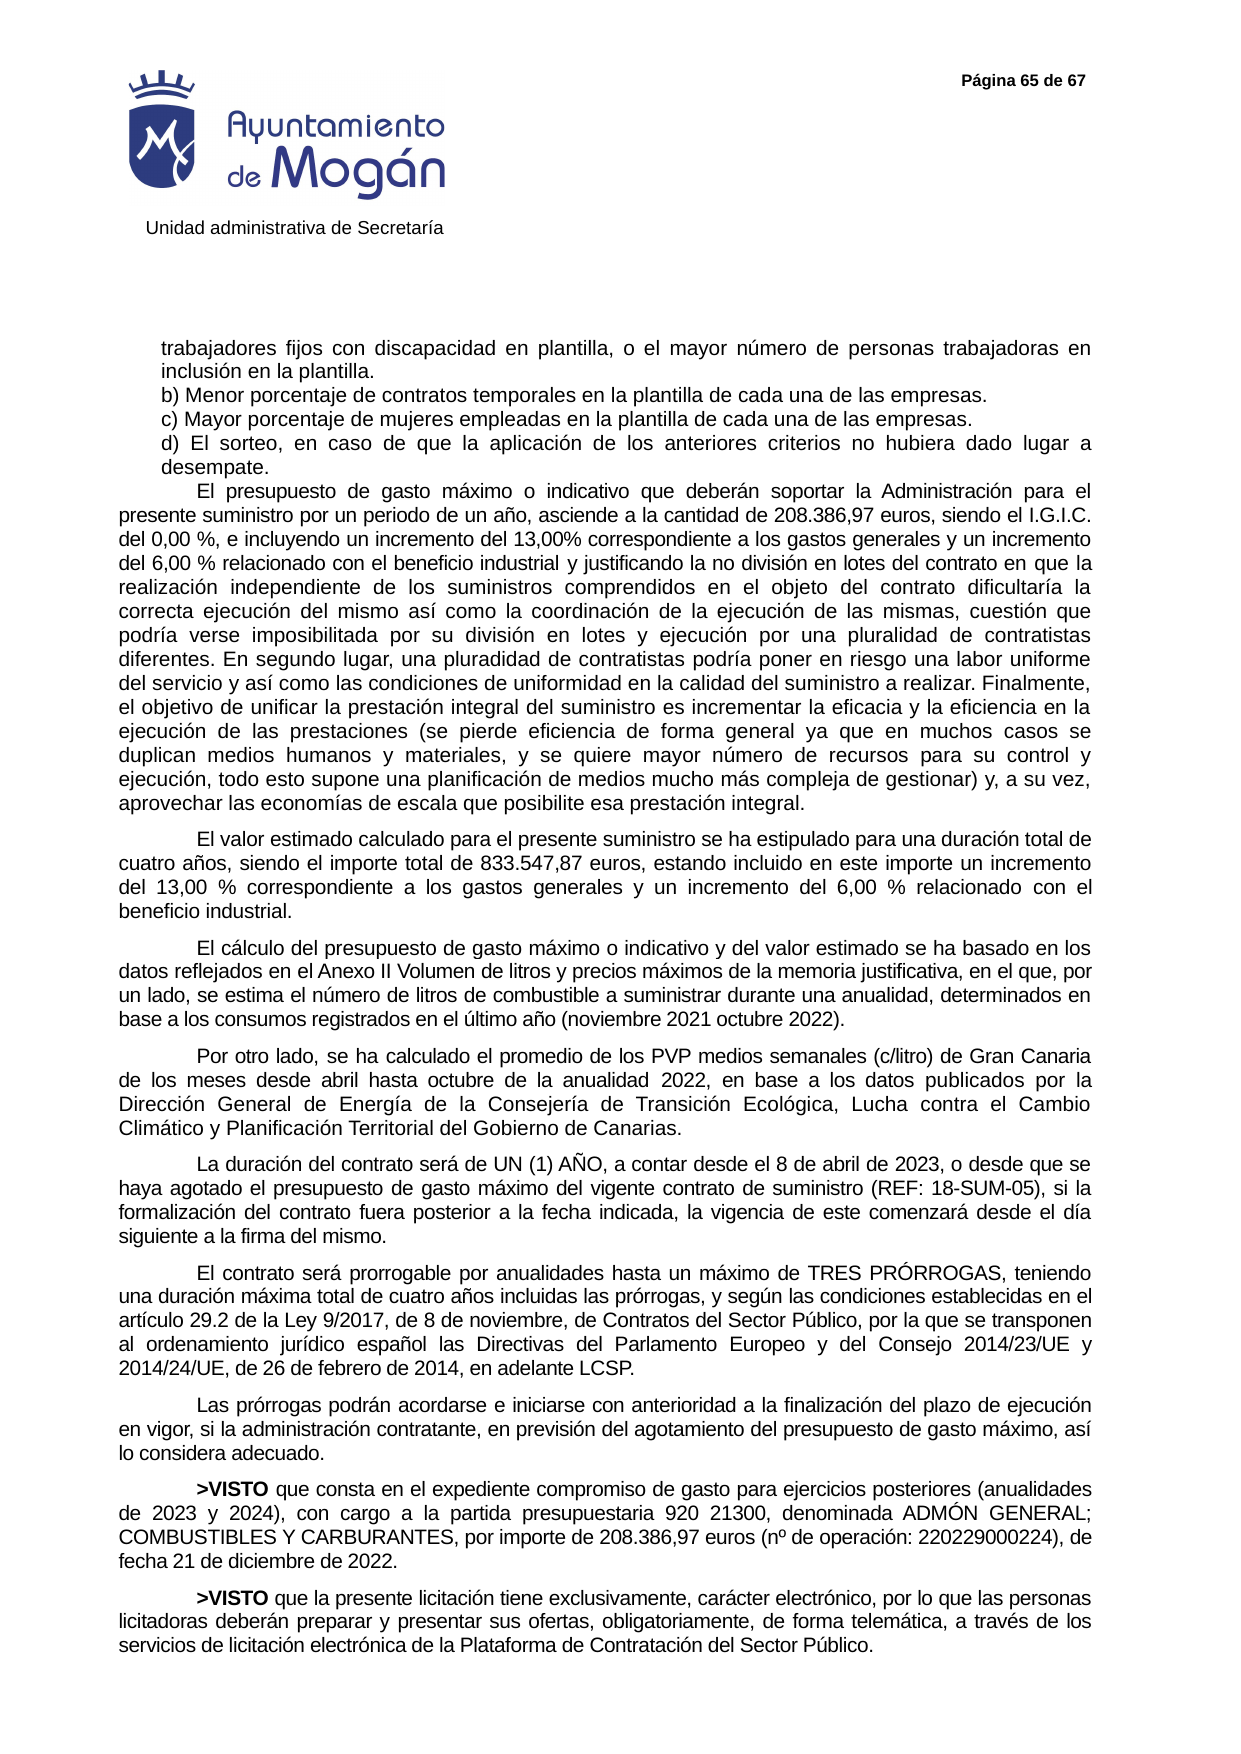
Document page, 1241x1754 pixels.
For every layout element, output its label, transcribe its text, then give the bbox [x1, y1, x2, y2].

text Las prórrogas podrán acordarse e iniciarse con anterioridad a la finalización del plazo de ejecución en vigor, si la administración contratante, en previsión del agotamiento del presupuesto de gasto máximo, así lo considera adecuado. [118, 1393, 1092, 1464]
text El contrato será prorrogable por anualidades hasta un máximo de TRES PRÓRROGAS, teniendo una duración máxima total de cuatro años incluidas las prórrogas, y según las condiciones establecidas en el artículo 29.2 de la Ley 9/2017, de 8 de noviembre, de Contratos del Sector Público, por la que se transponen al ordenamiento jurídico español las Directivas del Parlamento Europeo y del Consejo 2014/23/UE y 2014/24/UE, de 26 de febrero de 2014, en adelante LCSP. [118, 1260, 1092, 1380]
text Por otro lado, se ha calculado el promedio de los PVP medios semanales (c/litro) de Gran Canaria de los meses desde abril hasta octubre de la anualidad 2022, en base a los datos publicados por la Dirección General de Energía de la Consejería de Transición Ecológica, Lucha contra el Cambio Climático y Planificación Territorial del Gobierno de Canarias. [118, 1044, 1092, 1139]
text >VISTO que la presente licitación tiene exclusivamente, carácter electrónico, por lo que las personas licitadoras deberán preparar y presentar sus ofertas, obligatoriamente, de forma telemática, a través de los servicios de licitación electrónica de la Plataforma de Contratación del Sector Público. [118, 1585, 1092, 1657]
text b) Menor porcentaje de contratos temporales en la plantilla de cada una de las empresas. [161, 383, 1092, 407]
text El presupuesto de gasto máximo o indicativo que deberán soportar la Administración para el presente suministro por un periodo de un año, asciende a la cantidad de 208.386,97 euros, siendo el I.G.I.C. del 0,00 %, e incluyendo un incremento del 13,00% correspondiente a los gastos generales y un incremento del 6,00 % relacionado con el beneficio industrial y justificando la no división en lotes del contrato en que la realización independiente de los suministros comprendidos en el objeto del contrato dificultaría la correcta ejecución del mismo así como la coordinación de la ejecución de las mismas, cuestión que podría verse imposibilitada por su división en lotes y ejecución por una pluralidad de contratistas diferentes. En segundo lugar, una pluradidad de contratistas podría poner en riesgo una labor uniforme del servicio y así como las condiciones de uniformidad en la calidad del suministro a realizar. Finalmente, el objetivo de unificar la prestación integral del suministro es incrementar la eficacia y la eficiencia en la ejecución de las prestaciones (se pierde eficiencia de forma general ya que en muchos casos se duplican medios humanos y materiales, y se quiere mayor número de recursos para su control y ejecución, todo esto supone una planificación de medios mucho más compleja de gestionar) y, a su vez, aprovechar las economías de escala que posibilite esa prestación integral. [118, 479, 1092, 814]
text El cálculo del presupuesto de gasto máximo o indicativo y del valor estimado se ha basado en los datos reflejados en el Anexo II Volumen de litros y precios máximos de la memoria justificativa, en el que, por un lado, se estima el número de litros de combustible a suministrar durante una anualidad, determinados en base a los consumos registrados en el último año (noviembre 2021 octubre 2022). [118, 935, 1092, 1031]
text El valor estimado calculado para el presente suministro se ha estipulado para una duración total de cuatro años, siendo el importe total de 833.547,87 euros, estando incluido en este importe un incremento del 13,00 % correspondiente a los gastos generales y un incremento del 6,00 % relacionado con el beneficio industrial. [118, 827, 1092, 923]
text La duración del contrato será de UN (1) AÑO, a contar desde el 8 de abril de 2023, o desde que se haya agotado el presupuesto de gasto máximo del vigente contrato de suministro (REF: 18-SUM-05), si la formalización del contrato fuera posterior a la fecha indicada, la vigencia de este comenzará desde el día siguiente a la firma del mismo. [118, 1152, 1092, 1248]
text c) Mayor porcentaje de mujeres empleadas en la plantilla de cada una de las empresas. [161, 407, 1092, 431]
text trabajadores fijos con discapacidad en plantilla, o el mayor número de personas trabajadoras en inclusión en la plantilla. [161, 335, 1092, 383]
text d) El sorteo, en caso de que la aplicación de los anteriores criterios no hubiera dado lugar a desempate. [161, 431, 1092, 479]
picture [128, 70, 445, 206]
text >VISTO que consta en el expediente compromiso de gasto para ejercicios posteriores (anualidades de 2023 y 2024), con cargo a la partida presupuestaria 920 21300, denominada ADMÓN GENERAL; COMBUSTIBLES Y CARBURANTES, por importe de 208.386,97 euros (nº de operación: 220229000224), de fecha 21 de diciembre de 2022. [118, 1477, 1092, 1573]
